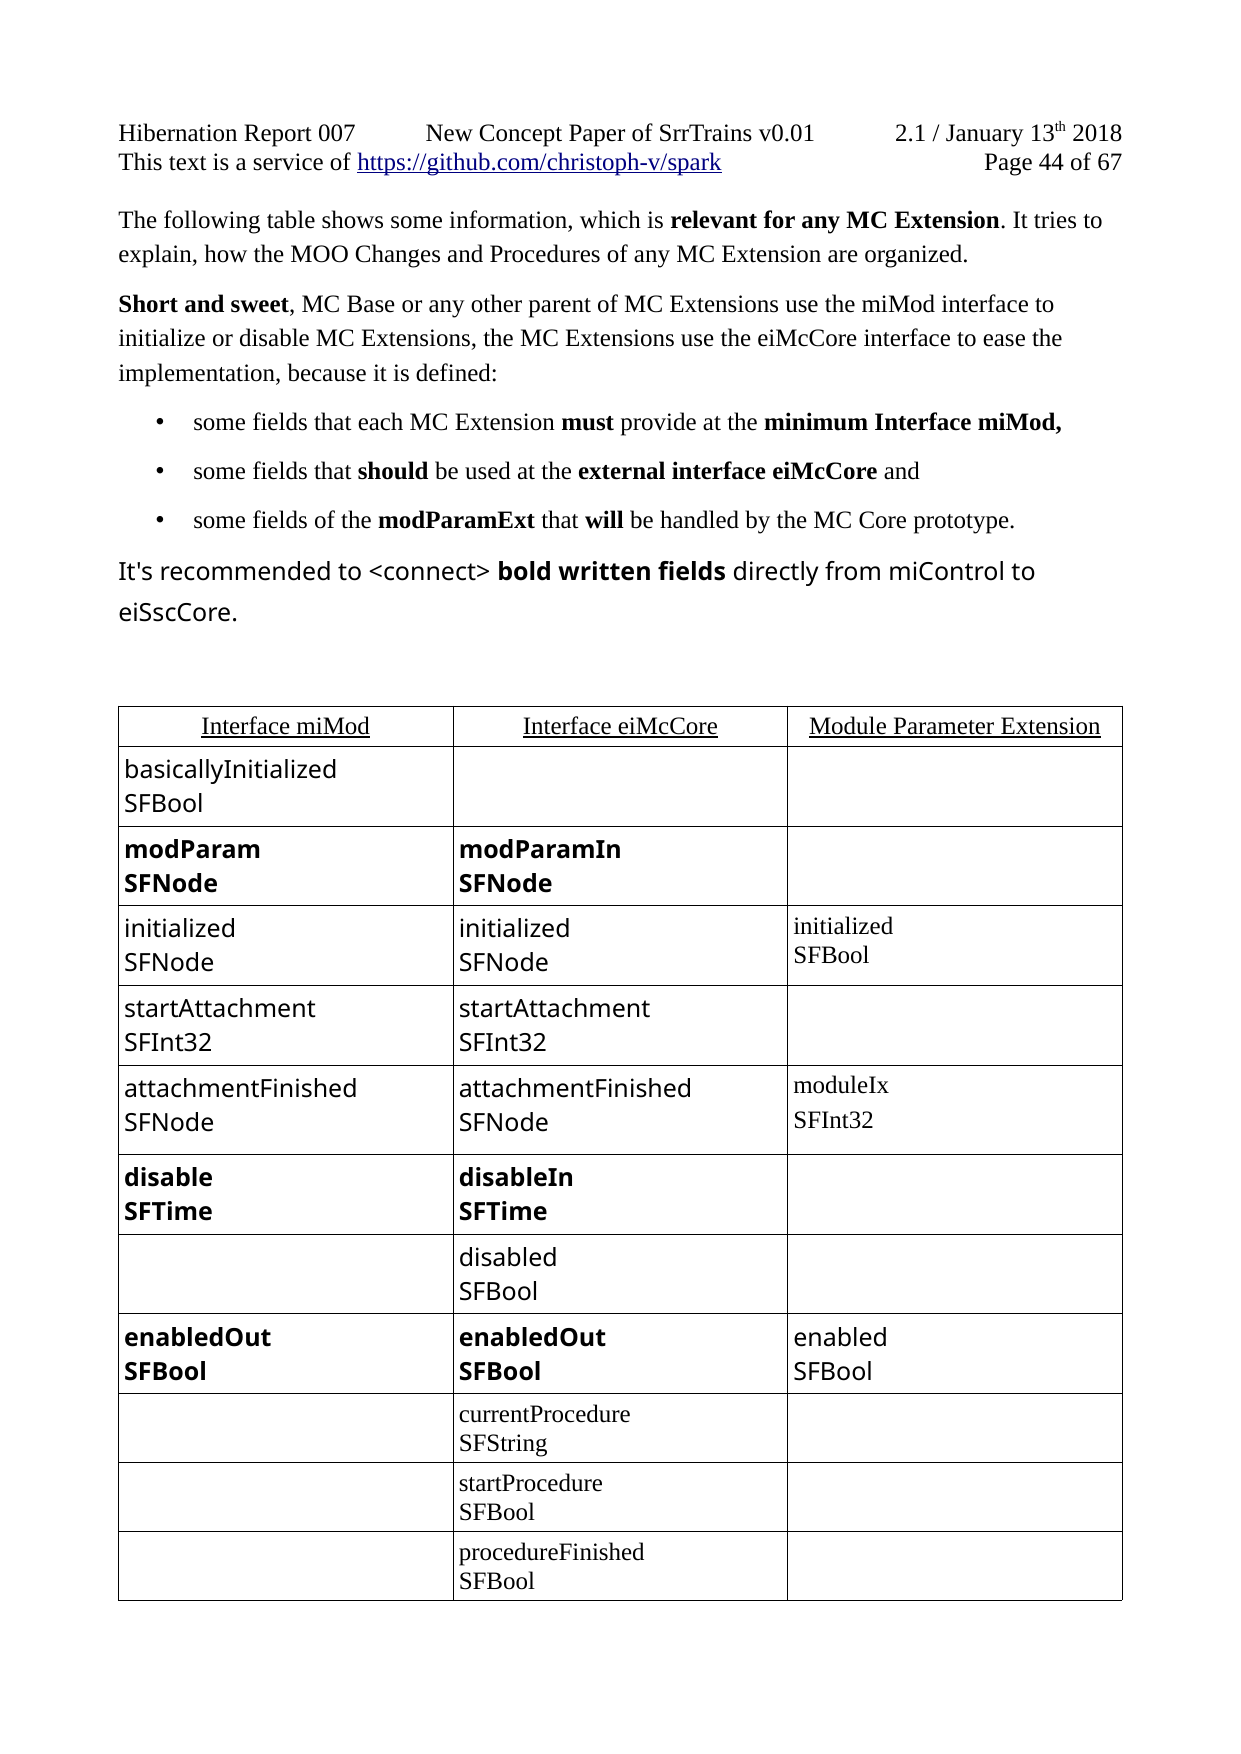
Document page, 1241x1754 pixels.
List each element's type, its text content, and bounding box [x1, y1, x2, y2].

table_cell [454, 747, 787, 826]
table_cell startAttachment SFInt32 [119, 986, 453, 1064]
table_header Interface miMod [119, 707, 453, 746]
table_cell [119, 1463, 453, 1531]
table_cell startAttachment SFInt32 [454, 986, 787, 1064]
table_cell modParam SFNode [119, 827, 453, 905]
table_cell disabled SFBool [454, 1235, 787, 1313]
table_cell [788, 1463, 1122, 1531]
text It's recommended to <connect> bold written fields directly from miControl to eiSscCore. [118, 554, 1122, 629]
table_cell initialized SFBool [788, 906, 1122, 985]
table_cell [788, 986, 1122, 1064]
list some fields that should be used at the external interface eiMcCore and [156, 456, 1122, 484]
table_cell initialized SFNode [119, 906, 453, 985]
table_cell [788, 827, 1122, 905]
table_cell attachmentFinished SFNode [119, 1066, 453, 1154]
table_cell disable SFTime [119, 1155, 453, 1234]
table_cell [788, 1532, 1122, 1600]
table_cell [119, 1394, 453, 1462]
text The following table shows some information, which is relevant for any MC Extension. It tries to explain, how the MOO Changes and Procedures of any MC Extension are organized. [118, 205, 1122, 268]
table_cell startProcedure SFBool [454, 1463, 787, 1531]
table_cell enabled SFBool [788, 1314, 1122, 1393]
table_cell basicallyInitialized SFBool [119, 747, 453, 826]
table_cell [788, 1394, 1122, 1462]
text Short and sweet, MC Base or any other parent of MC Extensions use the miMod interface to initialize or disable MC Extensions, the MC Extensions use the eiMcCore interface to ease the implementation, because it is defined: [118, 289, 1122, 386]
table_cell enabledOut SFBool [119, 1314, 453, 1393]
table_cell [119, 1532, 453, 1600]
table_cell [788, 1155, 1122, 1234]
table_cell attachmentFinished SFNode [454, 1066, 787, 1154]
table_header Module Parameter Extension [788, 707, 1122, 746]
table_cell [788, 747, 1122, 826]
table_cell moduleIx SFInt32 [788, 1066, 1122, 1154]
table_cell initialized SFNode [454, 906, 787, 985]
table_cell disableIn SFTime [454, 1155, 787, 1234]
list some fields of the modParamExt that will be handled by the MC Core prototype. [156, 505, 1122, 533]
table_cell procedureFinished SFBool [454, 1532, 787, 1600]
table_cell [788, 1235, 1122, 1313]
list some fields that each MC Extension must provide at the minimum Interface miMod, [156, 407, 1122, 435]
table_cell modParamIn SFNode [454, 827, 787, 905]
table_cell [119, 1235, 453, 1313]
table_cell currentProcedure SFString [454, 1394, 787, 1462]
table_cell enabledOut SFBool [454, 1314, 787, 1393]
table_header Interface eiMcCore [454, 707, 787, 746]
